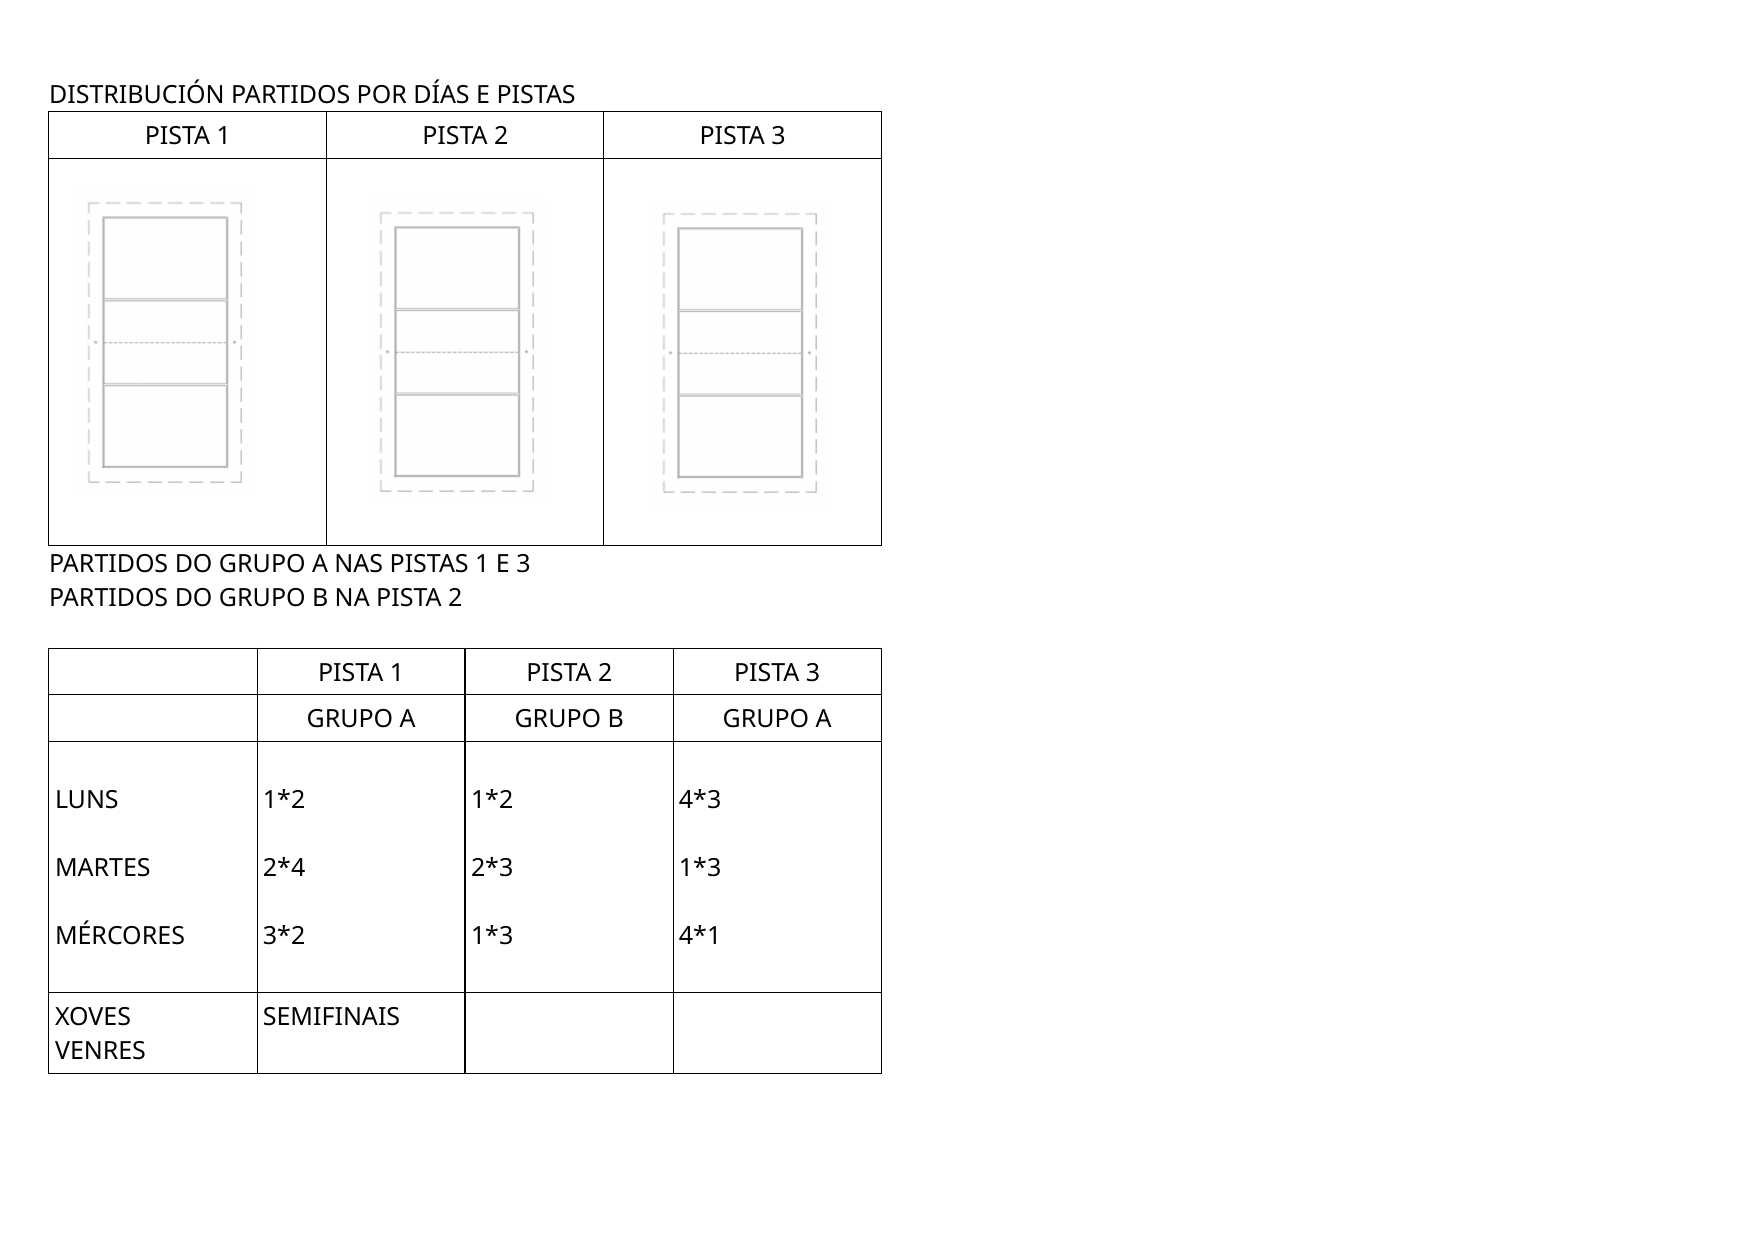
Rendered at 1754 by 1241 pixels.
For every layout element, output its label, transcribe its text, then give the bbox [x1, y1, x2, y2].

table_header PISTA 2 [327, 112, 603, 157]
table_header PISTA 3 [604, 112, 881, 157]
table_cell LUNS MARTES MÉRCORES [49, 742, 257, 992]
text DISTRIBUCIÓN PARTIDOS POR DÍAS E PISTAS [49, 77, 1708, 111]
table_cell [604, 159, 881, 544]
table_cell GRUPO A [674, 695, 881, 741]
table_header PISTA 3 [674, 649, 881, 694]
table_cell 1*2 2*4 3*2 [258, 742, 464, 992]
table_cell [49, 695, 257, 741]
table_cell GRUPO A [258, 695, 464, 741]
table_cell [674, 993, 881, 1072]
table_cell SEMIFINAIS [258, 993, 464, 1072]
table_header PISTA 1 [258, 649, 464, 694]
text PARTIDOS DO GRUPO A NAS PISTAS 1 E 3 [49, 546, 1708, 580]
text PARTIDOS DO GRUPO B NA PISTA 2 [49, 580, 1708, 614]
table_cell GRUPO B [466, 695, 673, 741]
picture [651, 201, 830, 504]
table_cell 4*3 1*3 4*1 [674, 742, 881, 992]
table_header [49, 649, 257, 694]
table_cell [466, 993, 673, 1072]
picture [368, 200, 547, 503]
table_cell [49, 159, 326, 544]
table_cell [327, 159, 603, 544]
table_header PISTA 1 [49, 112, 326, 157]
picture [76, 190, 255, 494]
table_header PISTA 2 [466, 649, 673, 694]
table_cell XOVES VENRES [49, 993, 257, 1072]
table_cell 1*2 2*3 1*3 [466, 742, 673, 992]
